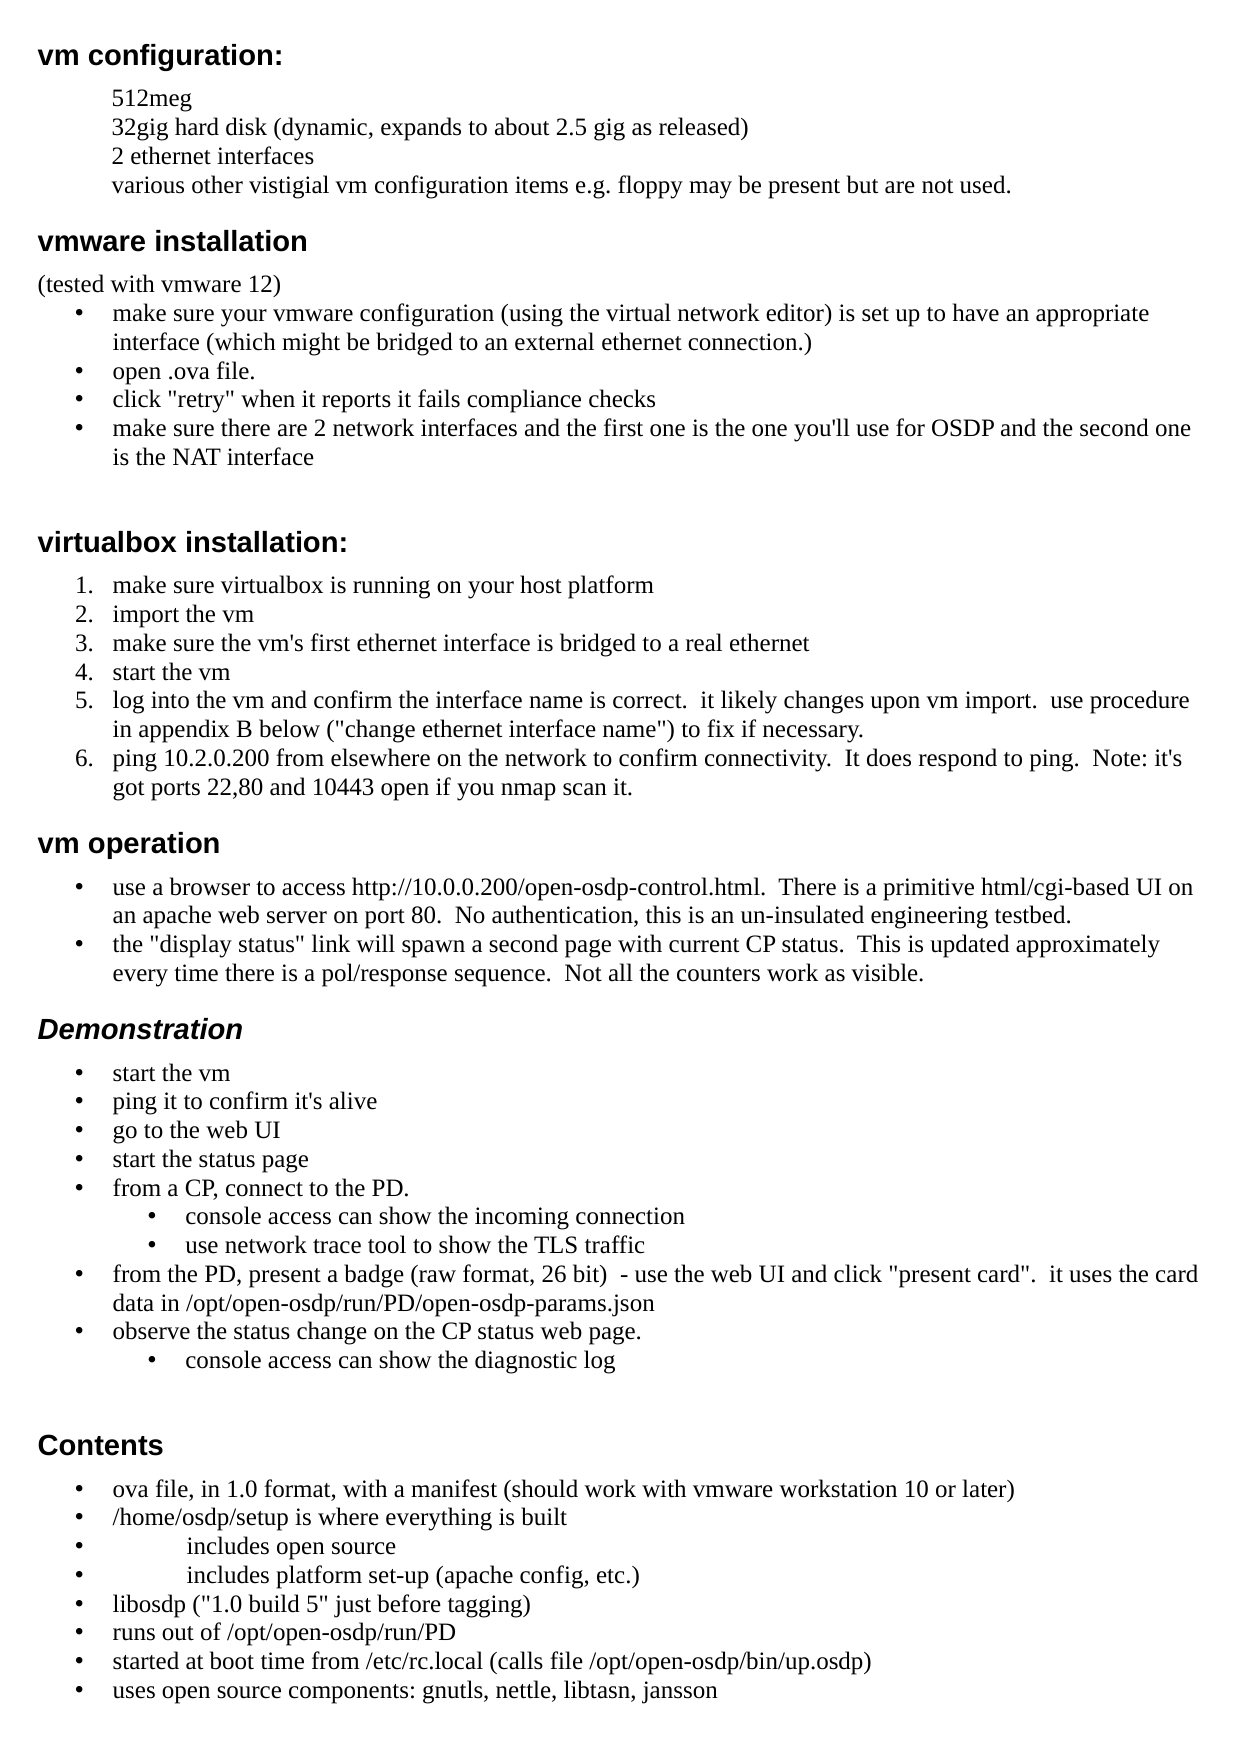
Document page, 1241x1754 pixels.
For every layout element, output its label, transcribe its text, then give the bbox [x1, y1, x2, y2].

list use a browser to access http://10.0.0.200/open-osdp-control.html. There is a primitive html/cgi-based UI on an apache web server on port 80. No authentication, this is an un-insulated engineering testbed. [75, 872, 1203, 929]
list use network trace tool to show the TLS traffic [148, 1230, 1203, 1259]
list the "display status" link will spawn a second page with current CP status. This is updated approximately every time there is a pol/response sequence. Not all the counters work as visible. [75, 929, 1203, 987]
list start the status page [75, 1144, 1203, 1173]
list includes open source [75, 1531, 1203, 1560]
list uses open source components: gnutls, nettle, libtasn, jansson [75, 1675, 1203, 1704]
text 2 ethernet interfaces [37, 141, 1203, 170]
list ova file, in 1.0 format, with a manifest (should work with vmware workstation 10 or later) [75, 1474, 1203, 1502]
list includes platform set-up (apache config, etc.) [75, 1560, 1203, 1589]
list started at boot time from /etc/rc.local (calls file /opt/open-osdp/bin/up.osdp) [75, 1646, 1203, 1675]
list ping 10.2.0.200 from elsewhere on the network to confirm connectivity. It does respond to ping. Note: it's got ports 22,80 and 10443 open if you nmap scan it. [75, 743, 1203, 801]
list console access can show the incoming connection [148, 1201, 1203, 1230]
list /home/osdp/setup is where everything is built [75, 1502, 1203, 1531]
text various other vistigial vm configuration items e.g. floppy may be present but are not used. [37, 170, 1203, 198]
list make sure there are 2 network interfaces and the first one is the one you'll use for OSDP and the second one is the NAT interface [75, 413, 1203, 471]
list make sure your vmware configuration (using the virtual network editor) is set up to have an appropriate interface (which might be bridged to an external ethernet connection.) [75, 298, 1203, 356]
list observe the status change on the CP status web page. [75, 1316, 1203, 1345]
list libosdp ("1.0 build 5" just before tagging) [75, 1589, 1203, 1617]
subtitle vm configuration: [37, 37, 1203, 71]
text 512meg [37, 83, 1203, 112]
list click "retry" when it reports it fails compliance checks [75, 384, 1203, 413]
list make sure the vm's first ethernet interface is bridged to a real ethernet [75, 628, 1203, 657]
list console access can show the diagnostic log [148, 1345, 1203, 1374]
list make sure virtualbox is running on your host platform [75, 571, 1203, 599]
subtitle vm operation [37, 826, 1203, 859]
subtitle Demonstration [37, 1012, 1203, 1045]
subtitle Contents [37, 1428, 1203, 1461]
list from the PD, present a badge (raw format, 26 bit) - use the web UI and click "present card". it uses the card data in /opt/open-osdp/run/PD/open-osdp-params.json [75, 1259, 1203, 1316]
list runs out of /opt/open-osdp/run/PD [75, 1617, 1203, 1646]
list start the vm [75, 657, 1203, 686]
list open .ova file. [75, 356, 1203, 384]
list import the vm [75, 599, 1203, 628]
list start the vm [75, 1058, 1203, 1086]
list from a CP, connect to the PD. [75, 1173, 1203, 1201]
text 32gig hard disk (dynamic, expands to about 2.5 gig as released) [37, 112, 1203, 141]
list log into the vm and confirm the interface name is correct. it likely changes upon vm import. use procedure in appendix B below ("change ethernet interface name") to fix if necessary. [75, 686, 1203, 743]
subtitle vmware installation [37, 223, 1203, 257]
list ping it to confirm it's alive [75, 1086, 1203, 1115]
list go to the web UI [75, 1115, 1203, 1144]
subtitle virtualbox installation: [37, 524, 1203, 558]
text (tested with vmware 12) [37, 269, 1203, 298]
